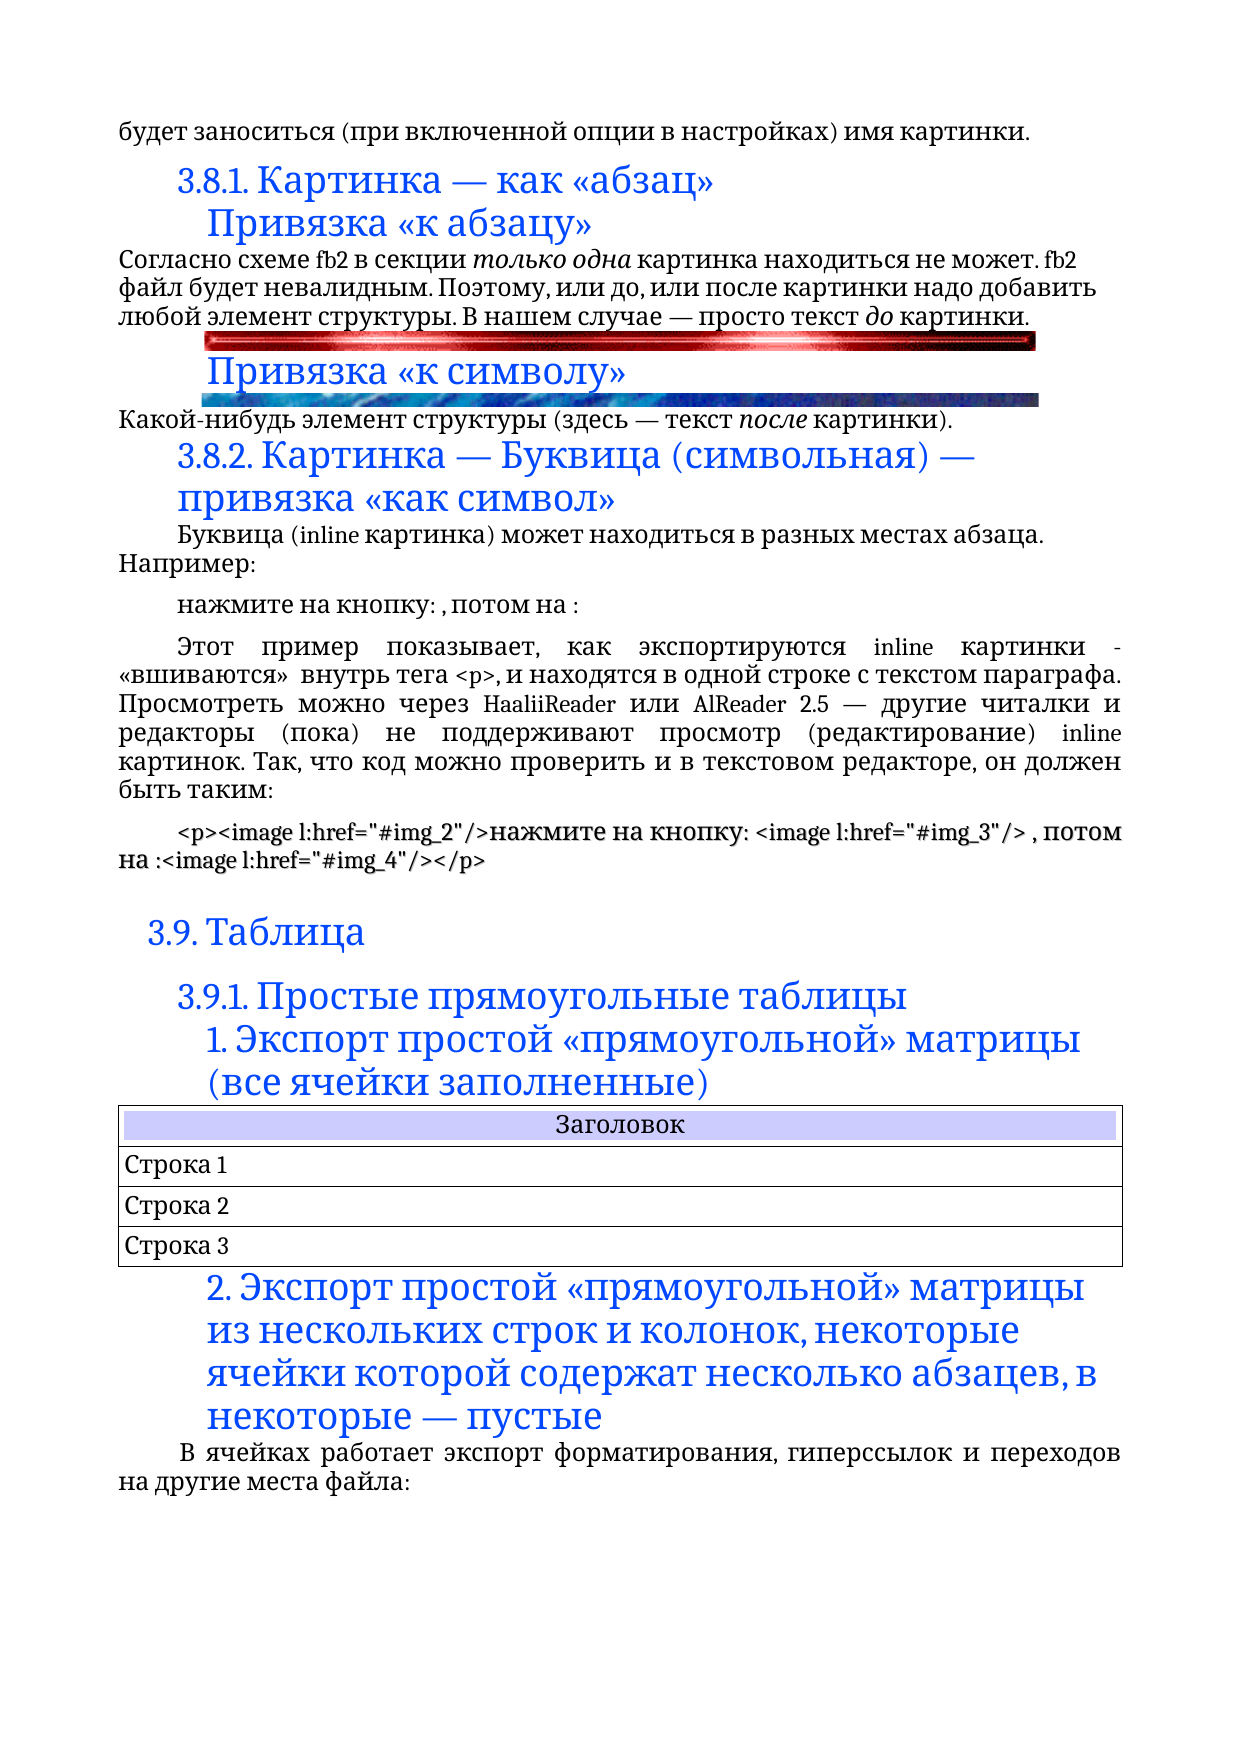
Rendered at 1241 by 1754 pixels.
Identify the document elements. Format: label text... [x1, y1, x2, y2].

text Привязка «к символу» [207, 332, 1122, 394]
text Привязка «к абзацу» [207, 202, 1122, 246]
table_cell Строка 2 [119, 1187, 1122, 1226]
text 3.8.1. Картинка — как «абзац» [177, 159, 1122, 202]
text Согласно схеме fb2 в секции только одна картинка находиться не может. fb2 файл будет невалидным. Поэтому, или до, или после картинки надо добавить любой элемент структуры. В нашем случае — просто текст до картинки. [118, 246, 1122, 332]
text 3.8.2. Картинка — Буквица (символьная) — привязка «как символ» [177, 435, 1122, 521]
picture [273, 393, 306, 407]
text Буквица (inline картинка) может находиться в разных местах абзаца. Например: [118, 521, 1122, 579]
table_cell Строка 3 [119, 1227, 1122, 1266]
table_header Заголовок [119, 1106, 1122, 1146]
text 3.9. Таблица [148, 911, 1122, 954]
picture [310, 393, 409, 407]
text Этот пример показывает, как экспортируются inline картинки - «вшиваются» внутрь тега <p>, и находятся в одной строке с текстом параграфа. Просмотреть можно через HaaliiReader или AlReader 2.5 — другие читалки и редакторы (пока) не поддерживают просмотр (редактирование) inline картинок. Так, что код можно проверить и в текстовом редакторе, он должен быть таким: [118, 632, 1122, 805]
text В ячейках работает экспорт форматирования, гиперссылок и переходов на другие места файла: [118, 1439, 1122, 1497]
text 1. Экспорт простой «прямоугольной» матрицы (все ячейки заполненные) [207, 1019, 1122, 1105]
picture [219, 393, 267, 407]
text Какой-нибудь элемент структуры (здесь — текст после картинки). [118, 394, 1122, 435]
picture [204, 331, 1036, 351]
text 3.9.1. Простые прямоугольные таблицы [177, 976, 1122, 1019]
picture [424, 393, 461, 407]
picture [628, 393, 654, 407]
picture [650, 393, 1039, 407]
picture [201, 393, 213, 401]
text нажмите на кнопку: , потом на : [118, 591, 1122, 620]
text 2. Экспорт простой «прямоугольной» матрицы из нескольких строк и колонок, некоторые ячейки которой содержат несколько абзацев, в некоторые — пустые [207, 1267, 1122, 1439]
text будет заноситься (при включенной опции в настройках) имя картинки. [118, 118, 1122, 147]
picture [471, 393, 618, 407]
table_cell Строка 1 [119, 1147, 1122, 1186]
text <p><image l:href="#img_2"/>нажмите на кнопку: <image l:href="#img_3"/> , потом на :<image l:href="#img_4"/></p> [118, 817, 1122, 875]
